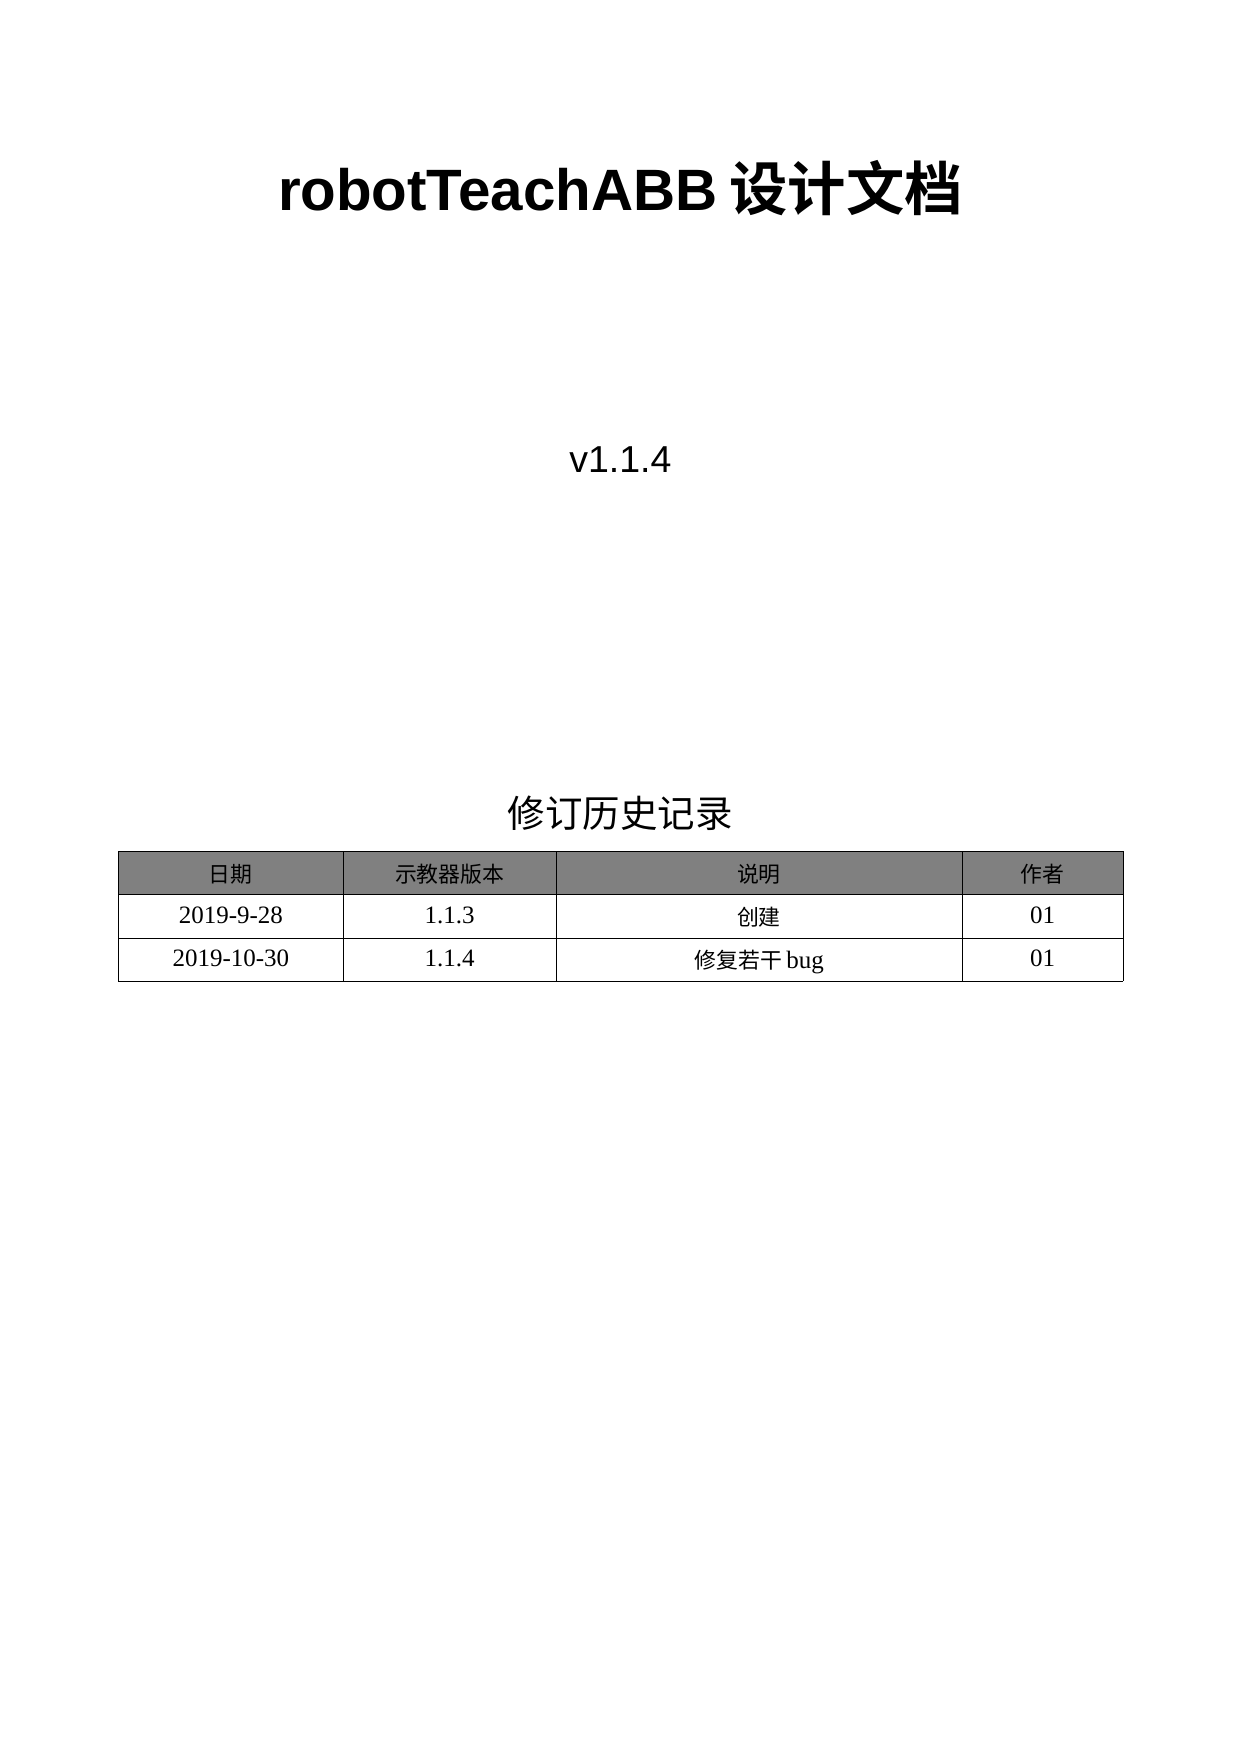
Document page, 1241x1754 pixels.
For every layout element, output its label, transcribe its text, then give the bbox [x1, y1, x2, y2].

table_cell 修复若干bug [557, 939, 962, 981]
table_header 作者 [963, 852, 1123, 894]
table_header 日期 [119, 852, 343, 894]
table_cell 1.1.3 [344, 895, 556, 937]
table_header 示教器版本 [344, 852, 556, 894]
table_cell 2019-9-28 [119, 895, 343, 937]
table_header 说明 [557, 852, 962, 894]
subtitle 修订历史记录 [118, 784, 1122, 838]
table_cell 01 [963, 895, 1123, 937]
table_cell 1.1.4 [344, 939, 556, 981]
subtitle v1.1.4 [118, 437, 1122, 480]
table_cell 创建 [557, 895, 962, 937]
table_cell 2019-10-30 [119, 939, 343, 981]
title robotTeachABB设计文档 [118, 143, 1122, 228]
table_cell 01 [963, 939, 1123, 981]
